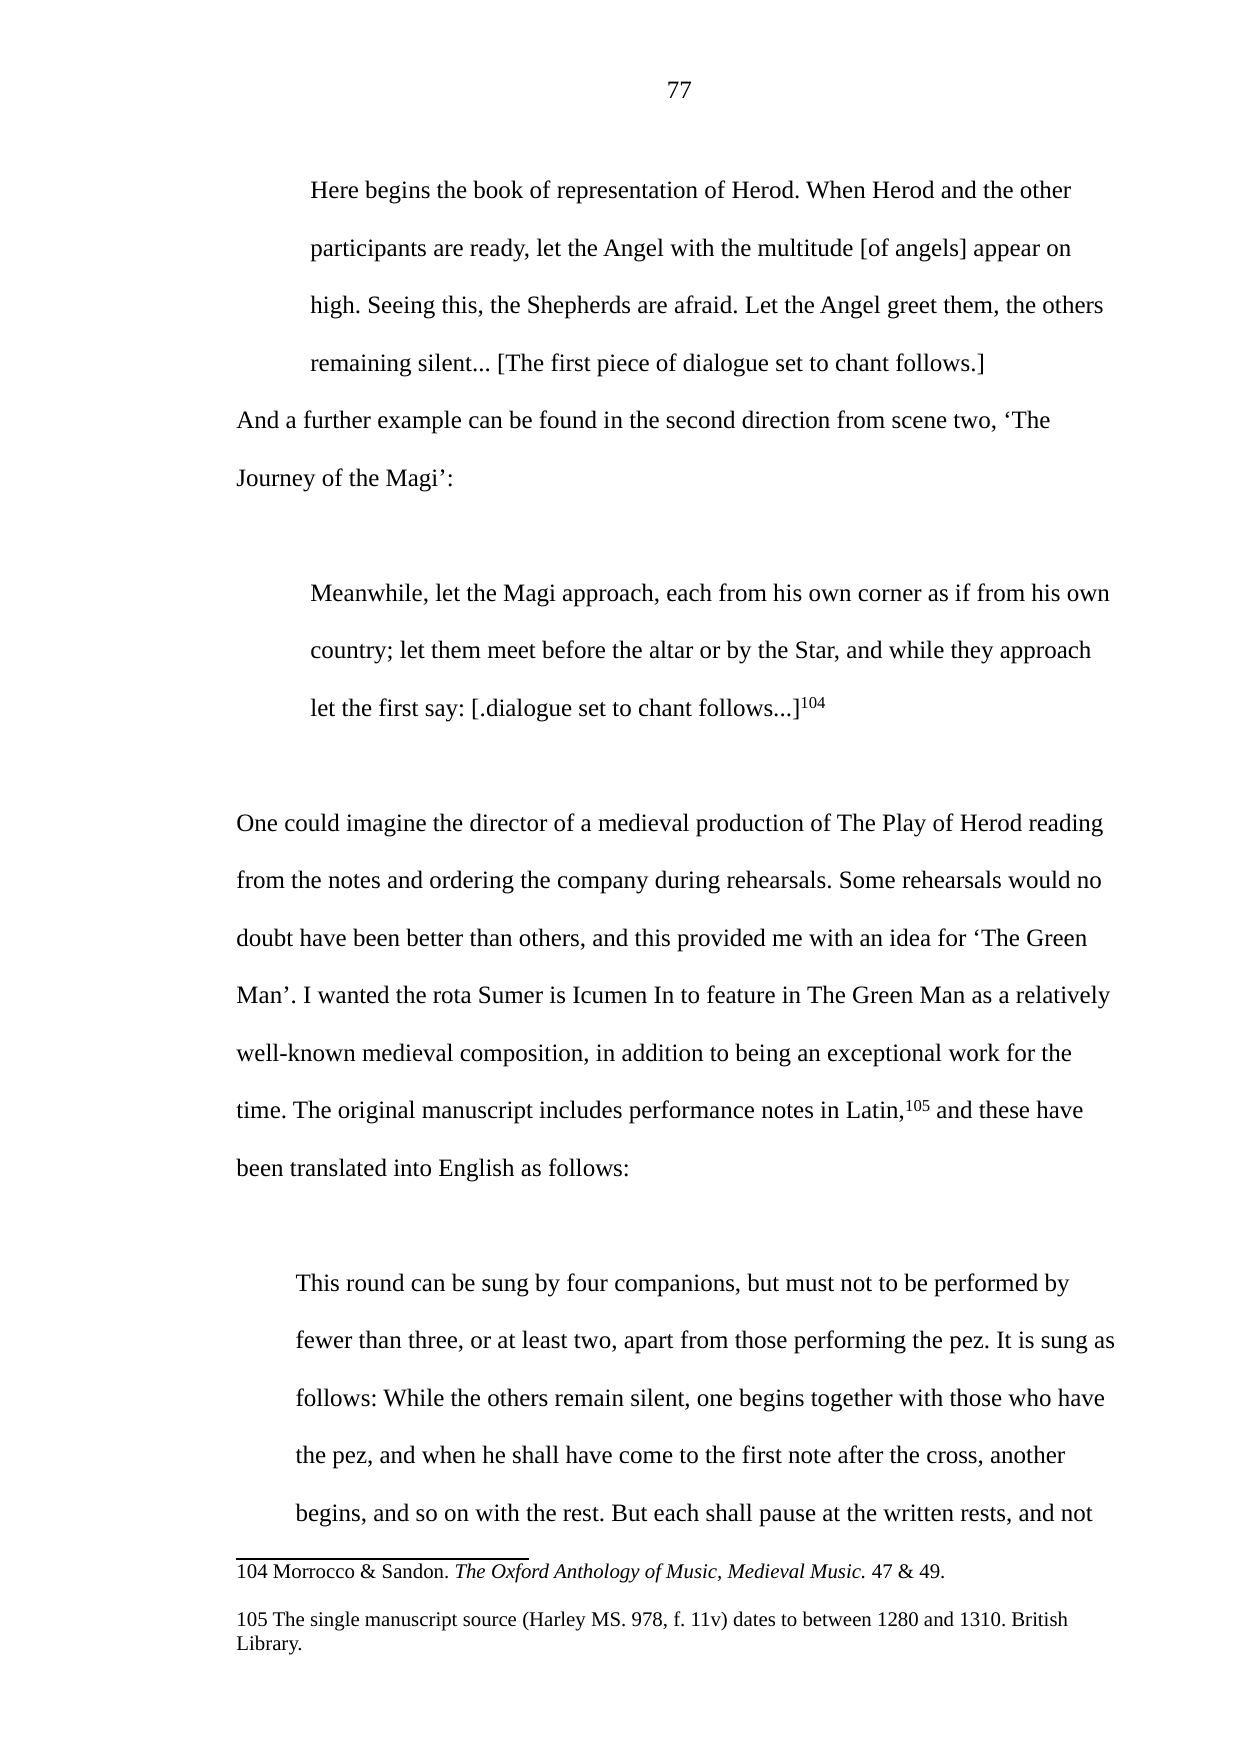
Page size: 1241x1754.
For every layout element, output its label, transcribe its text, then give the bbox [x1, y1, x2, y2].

text Morrocco & Sandon. The Oxford Anthology of Music, Medieval Music. 47 & 49. [236, 1559, 1122, 1583]
text And a further example can be found in the second direction from scene two, ‘The Journey of the Magi’: [236, 406, 1053, 492]
text Here begins the book of representation of Herod. When Herod and the other participants are ready, let the Angel with the multitude [of angels] appear on high. Seeing this, the Shepherds are afraid. Let the Angel greet them, the others remaining silent... [The first piece of dialogue set to chant follows.] [310, 176, 1122, 377]
text The single manuscript source (Harley MS. 978, f. 11v) dates to between 1280 and 1310. British Library. [236, 1607, 1122, 1655]
text One could imagine the director of a medieval production of The Play of Herod reading from the notes and ordering the company during rehearsals. Some rehearsals would no doubt have been better than others, and this provided me with an idea for ‘The Green Man’. I wanted the rota Sumer is Icumen In to feature in The Green Man as a relatively well-known medieval composition, in addition to being an exceptional work for the time. The original manuscript includes performance notes in Latin, and these have been translated into English as follows: [236, 808, 1122, 1182]
text This round can be sung by four companions, but must not to be performed by fewer than three, or at least two, apart from those performing the pez. It is sung as follows: While the others remain silent, one begins together with those who have the pez, and when he shall have come to the first note after the cross, another begins, and so on with the rest. But each shall pause at the written rests, and not [295, 1268, 1122, 1527]
text Meanwhile, let the Magi approach, each from his own corner as if from his own country; let them meet before the altar or by the Star, and while they approach let the first say: [.dialogue set to chant follows...] [310, 578, 1122, 722]
